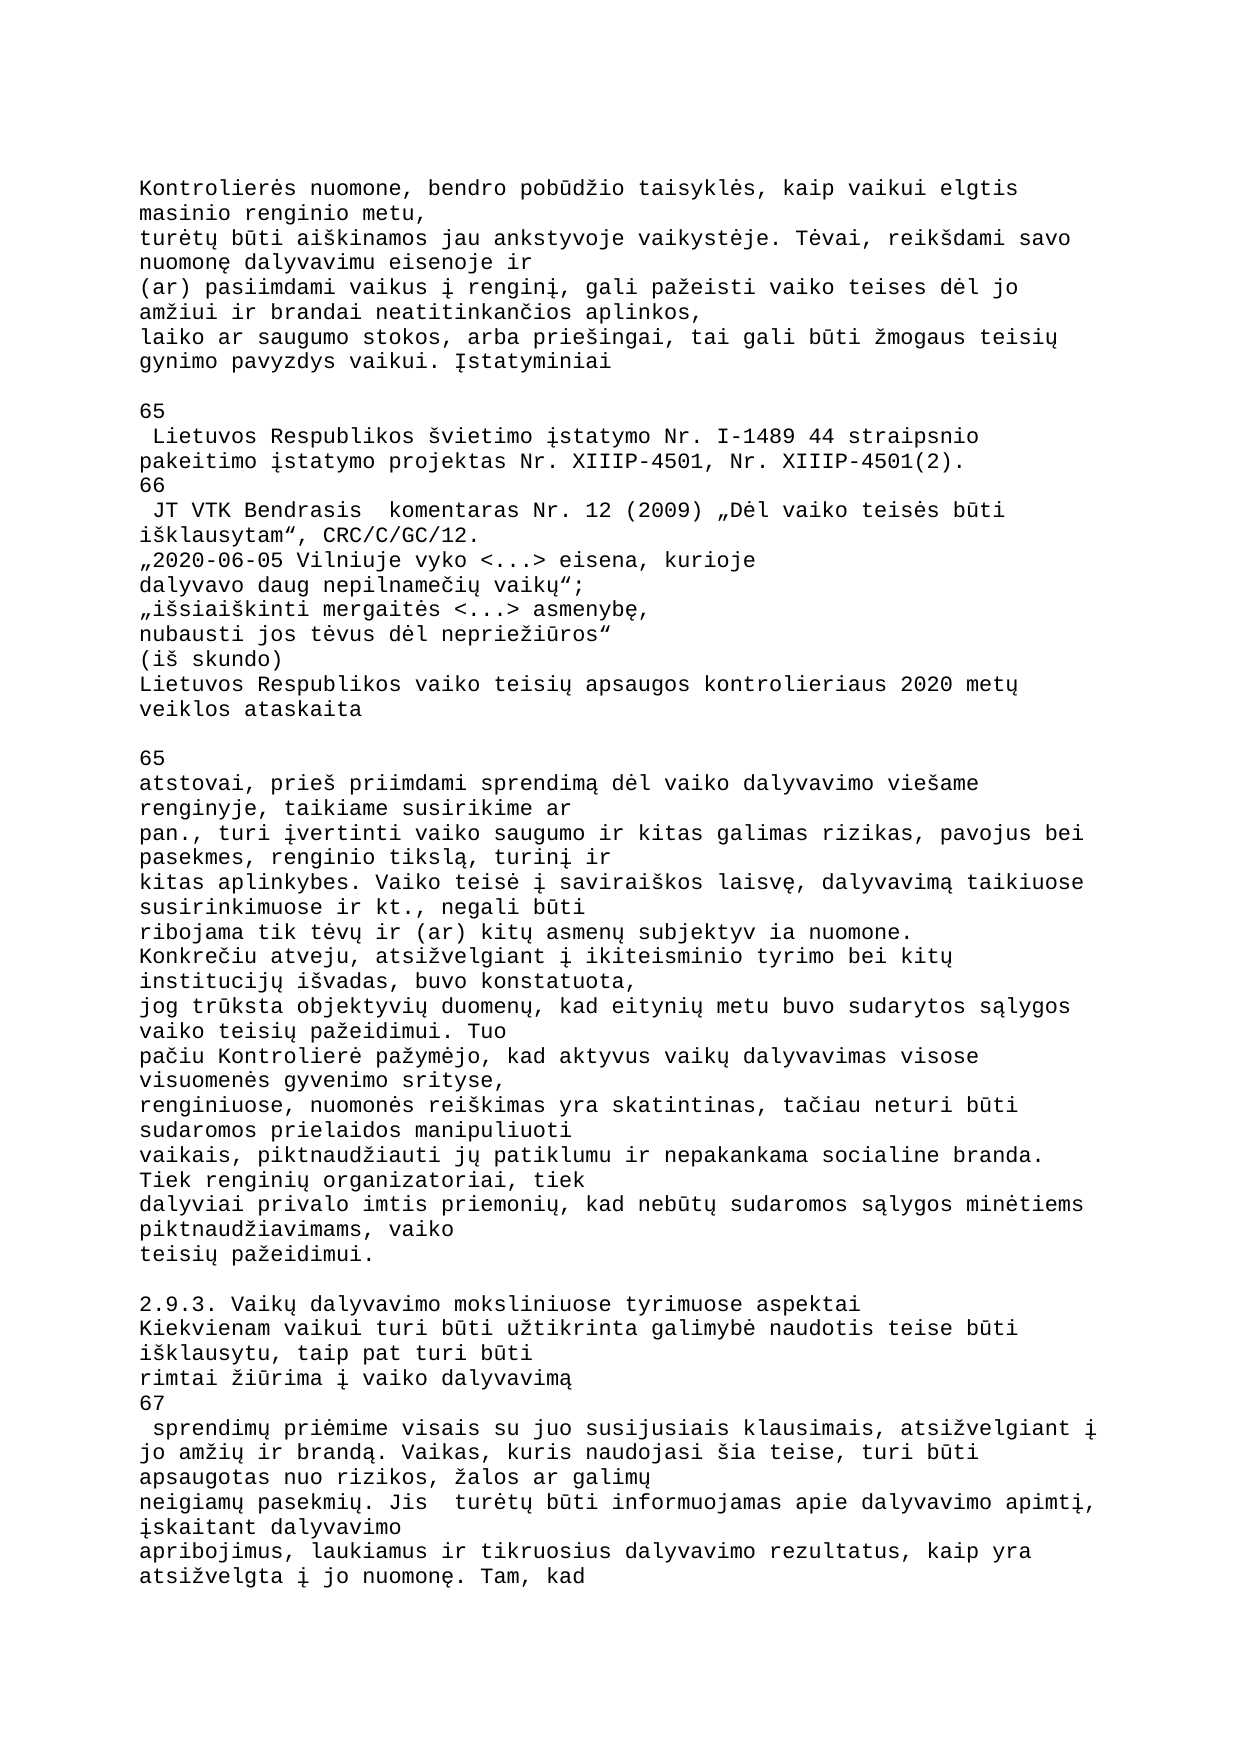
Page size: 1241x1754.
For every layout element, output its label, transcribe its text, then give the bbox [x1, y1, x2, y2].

text vaikais, piktnaudžiauti jų patiklumu ir nepakankama socialine branda. Tiek renginių organizatoriai, tiek [139, 1144, 1101, 1194]
text Kiekvienam vaikui turi būti užtikrinta galimybė naudotis teise būti išklausytu, taip pat turi būti [139, 1318, 1101, 1367]
text apribojimus, laukiamus ir tikruosius dalyvavimo rezultatus, kaip yra atsižvelgta į jo nuomonę. Tam, kad [139, 1541, 1101, 1590]
text pačiu Kontrolierė pažymėjo, kad aktyvus vaikų dalyvavimas visose visuomenės gyvenimo srityse, [139, 1045, 1101, 1094]
text sprendimų priėmime visais su juo susijusiais klausimais, atsižvelgiant į [139, 1417, 1101, 1442]
text (ar) pasiimdami vaikus į renginį, gali pažeisti vaiko teises dėl jo amžiui ir brandai neatitinkančios aplinkos, [139, 276, 1101, 326]
text 66 [139, 475, 1101, 499]
text pan., turi įvertinti vaiko saugumo ir kitas galimas rizikas, pavojus bei pasekmes, renginio tikslą, turinį ir [139, 822, 1101, 871]
text jo amžių ir brandą. Vaikas, kuris naudojasi šia teise, turi būti apsaugotas nuo rizikos, žalos ar galimų [139, 1442, 1101, 1491]
text teisių pažeidimui. [139, 1243, 1101, 1268]
text dalyvavo daug nepilnamečių vaikų“; [139, 574, 1101, 599]
text Kontrolierės nuomone, bendro pobūdžio taisyklės, kaip vaikui elgtis masinio renginio metu, [139, 177, 1101, 227]
text JT VTK Bendrasis komentaras Nr. 12 (2009) „Dėl vaiko teisės būti išklausytam“, CRC/C/GC/12. [139, 499, 1101, 549]
text 65 [139, 747, 1101, 772]
text jog trūksta objektyvių duomenų, kad eitynių metu buvo sudarytos sąlygos vaiko teisių pažeidimui. Tuo [139, 995, 1101, 1045]
text „2020-06-05 Vilniuje vyko <...> eisena, kurioje [139, 549, 1101, 574]
text atstovai, prieš priimdami sprendimą dėl vaiko dalyvavimo viešame renginyje, taikiame susirikime ar [139, 772, 1101, 822]
text 67 [139, 1392, 1101, 1417]
text Lietuvos Respublikos švietimo įstatymo Nr. I-1489 44 straipsnio pakeitimo įstatymo projektas Nr. XIIIP-4501, Nr. XIIIP-4501(2). [139, 425, 1101, 475]
text ribojama tik tėvų ir (ar) kitų asmenų subjektyv ia nuomone. [139, 921, 1101, 946]
text (iš skundo) [139, 648, 1101, 673]
text laiko ar saugumo stokos, arba priešingai, tai gali būti žmogaus teisių gynimo pavyzdys vaikui. Įstatyminiai [139, 326, 1101, 376]
text kitas aplinkybes. Vaiko teisė į saviraiškos laisvę, dalyvavimą taikiuose susirinkimuose ir kt., negali būti [139, 871, 1101, 921]
text 2.9.3. Vaikų dalyvavimo moksliniuose tyrimuose aspektai [139, 1293, 1101, 1318]
text dalyviai privalo imtis priemonių, kad nebūtų sudaromos sąlygos minėtiems piktnaudžiavimams, vaiko [139, 1194, 1101, 1243]
text neigiamų pasekmių. Jis turėtų būti informuojamas apie dalyvavimo apimtį, įskaitant dalyvavimo [139, 1491, 1101, 1541]
text turėtų būti aiškinamos jau ankstyvoje vaikystėje. Tėvai, reikšdami savo nuomonę dalyvavimu eisenoje ir [139, 227, 1101, 276]
text renginiuose, nuomonės reiškimas yra skatintinas, tačiau neturi būti sudaromos prielaidos manipuliuoti [139, 1094, 1101, 1144]
text 65 [139, 400, 1101, 425]
text Konkrečiu atveju, atsižvelgiant į ikiteisminio tyrimo bei kitų institucijų išvadas, buvo konstatuota, [139, 946, 1101, 995]
text rimtai žiūrima į vaiko dalyvavimą [139, 1367, 1101, 1392]
text „išsiaiškinti mergaitės <...> asmenybę, [139, 599, 1101, 623]
text Lietuvos Respublikos vaiko teisių apsaugos kontrolieriaus 2020 metų veiklos ataskaita [139, 673, 1101, 723]
text nubausti jos tėvus dėl nepriežiūros“ [139, 623, 1101, 648]
